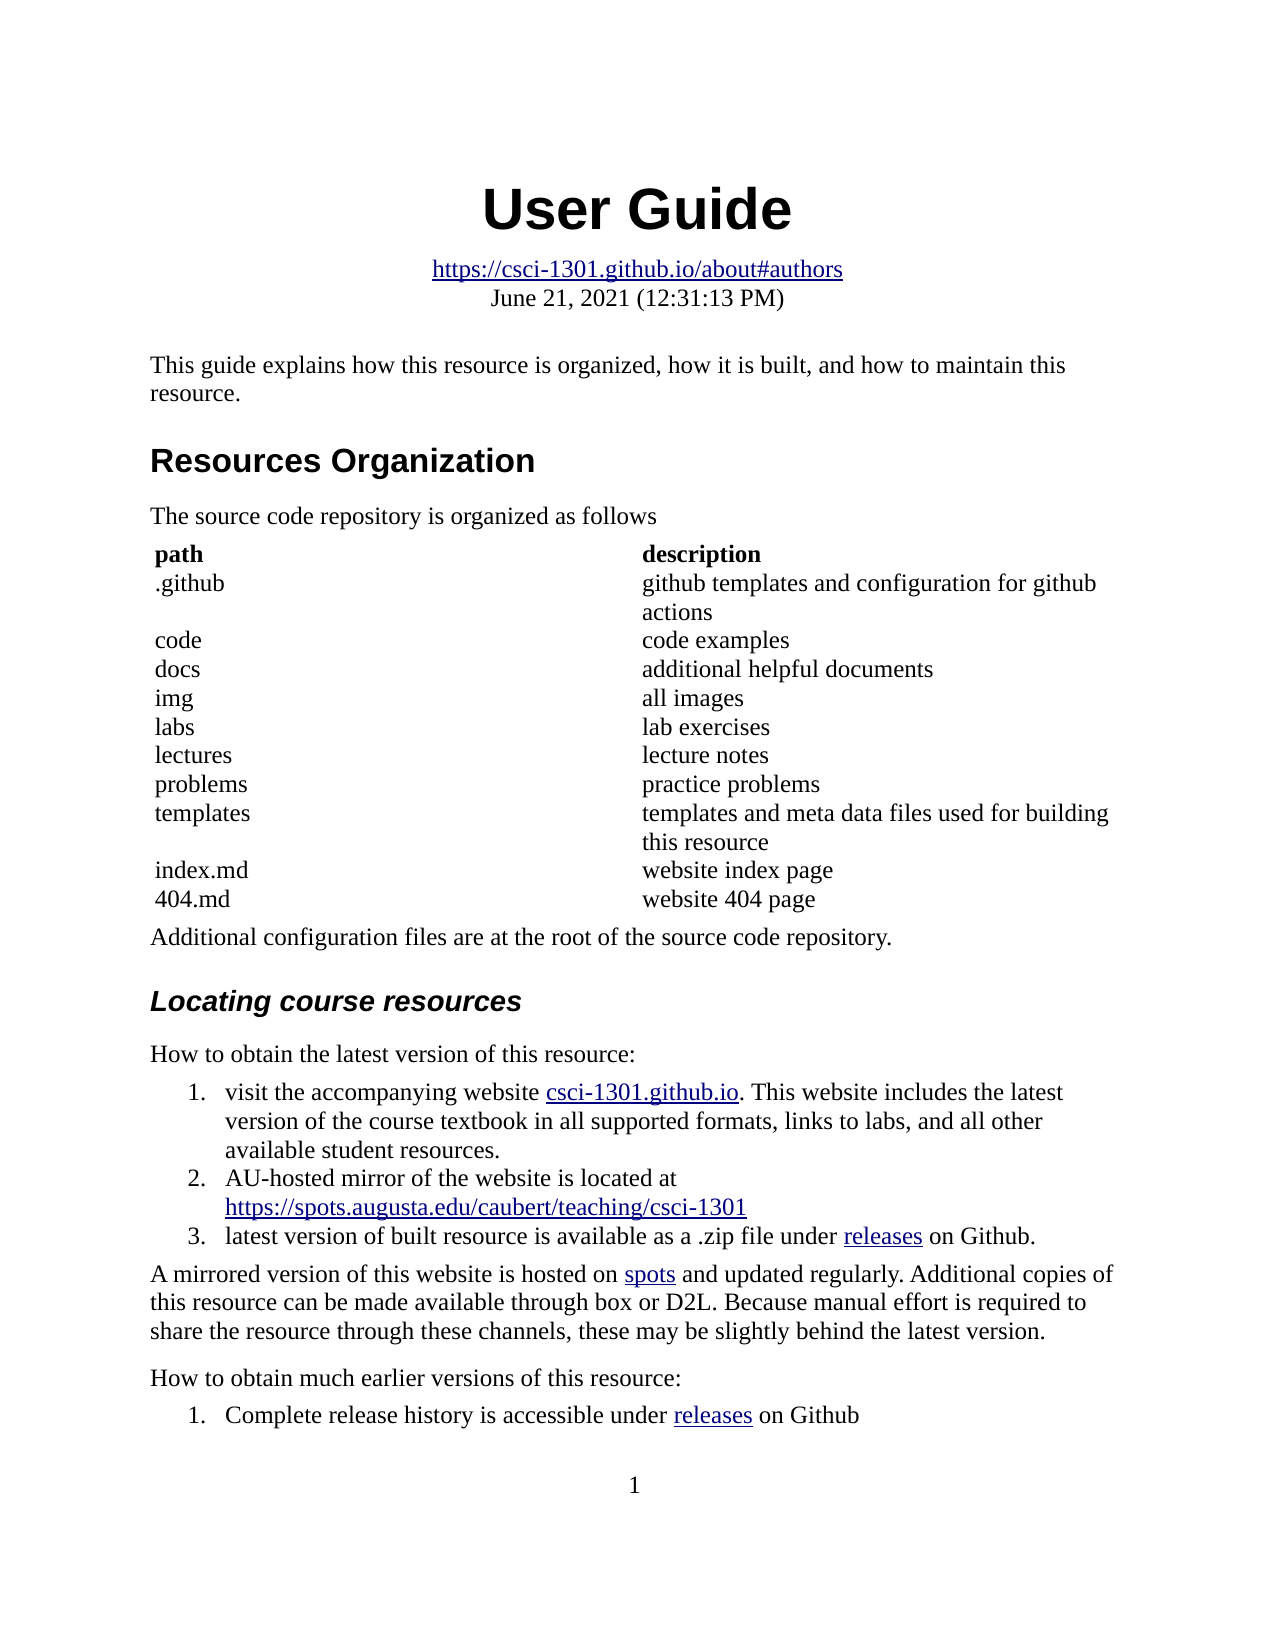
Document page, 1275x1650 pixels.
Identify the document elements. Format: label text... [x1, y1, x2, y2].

table_cell additional helpful documents [638, 654, 1125, 683]
list visit the accompanying website csci-1301.github.io. This website includes the latest version of the course textbook in all supported formats, links to labs, and all other available student resources. [187, 1077, 1125, 1163]
table_cell lab exercises [638, 712, 1125, 740]
text The source code repository is organized as follows [150, 501, 1125, 530]
table_cell 404.md [150, 884, 637, 913]
table_cell templates [150, 798, 637, 855]
subtitle Resources Organization [150, 441, 1125, 480]
table_cell problems [150, 769, 637, 798]
table_cell code examples [638, 625, 1125, 654]
table_header path [150, 539, 637, 568]
title User Guide [150, 175, 1125, 242]
text How to obtain much earlier versions of this resource: [150, 1363, 1125, 1392]
table_cell github templates and configuration for github actions [638, 568, 1125, 625]
table_cell practice problems [638, 769, 1125, 798]
text https://csci-1301.github.io/about#authors [150, 254, 1125, 283]
list latest version of built resource is available as a .zip file under releases on Github. [187, 1221, 1125, 1250]
table_cell lectures [150, 740, 637, 769]
list AU-hosted mirror of the website is located at https://spots.augusta.edu/caubert/teaching/csci-1301 [187, 1163, 1125, 1221]
text How to obtain the latest version of this resource: [150, 1039, 1125, 1068]
table_cell img [150, 683, 637, 712]
text This guide explains how this resource is organized, how it is built, and how to maintain this resource. [150, 350, 1125, 407]
subtitle Locating course resources [150, 984, 1125, 1018]
table_cell labs [150, 712, 637, 740]
table_cell lecture notes [638, 740, 1125, 769]
table_cell website 404 page [638, 884, 1125, 913]
table_cell .github [150, 568, 637, 625]
table_cell all images [638, 683, 1125, 712]
table_cell docs [150, 654, 637, 683]
text Additional configuration files are at the root of the source code repository. [150, 922, 1125, 951]
table_cell website index page [638, 855, 1125, 884]
text June 21, 2021 (12:31:13 PM) [150, 283, 1125, 312]
table_cell templates and meta data files used for building this resource [638, 798, 1125, 855]
table_cell index.md [150, 855, 637, 884]
table_header description [638, 539, 1125, 568]
text A mirrored version of this website is hosted on spots and updated regularly. Additional copies of this resource can be made available through box or D2L. Because manual effort is required to share the resource through these channels, these may be slightly behind the latest version. [150, 1259, 1125, 1345]
list Complete release history is accessible under releases on Github [187, 1401, 1125, 1429]
table_cell code [150, 625, 637, 654]
